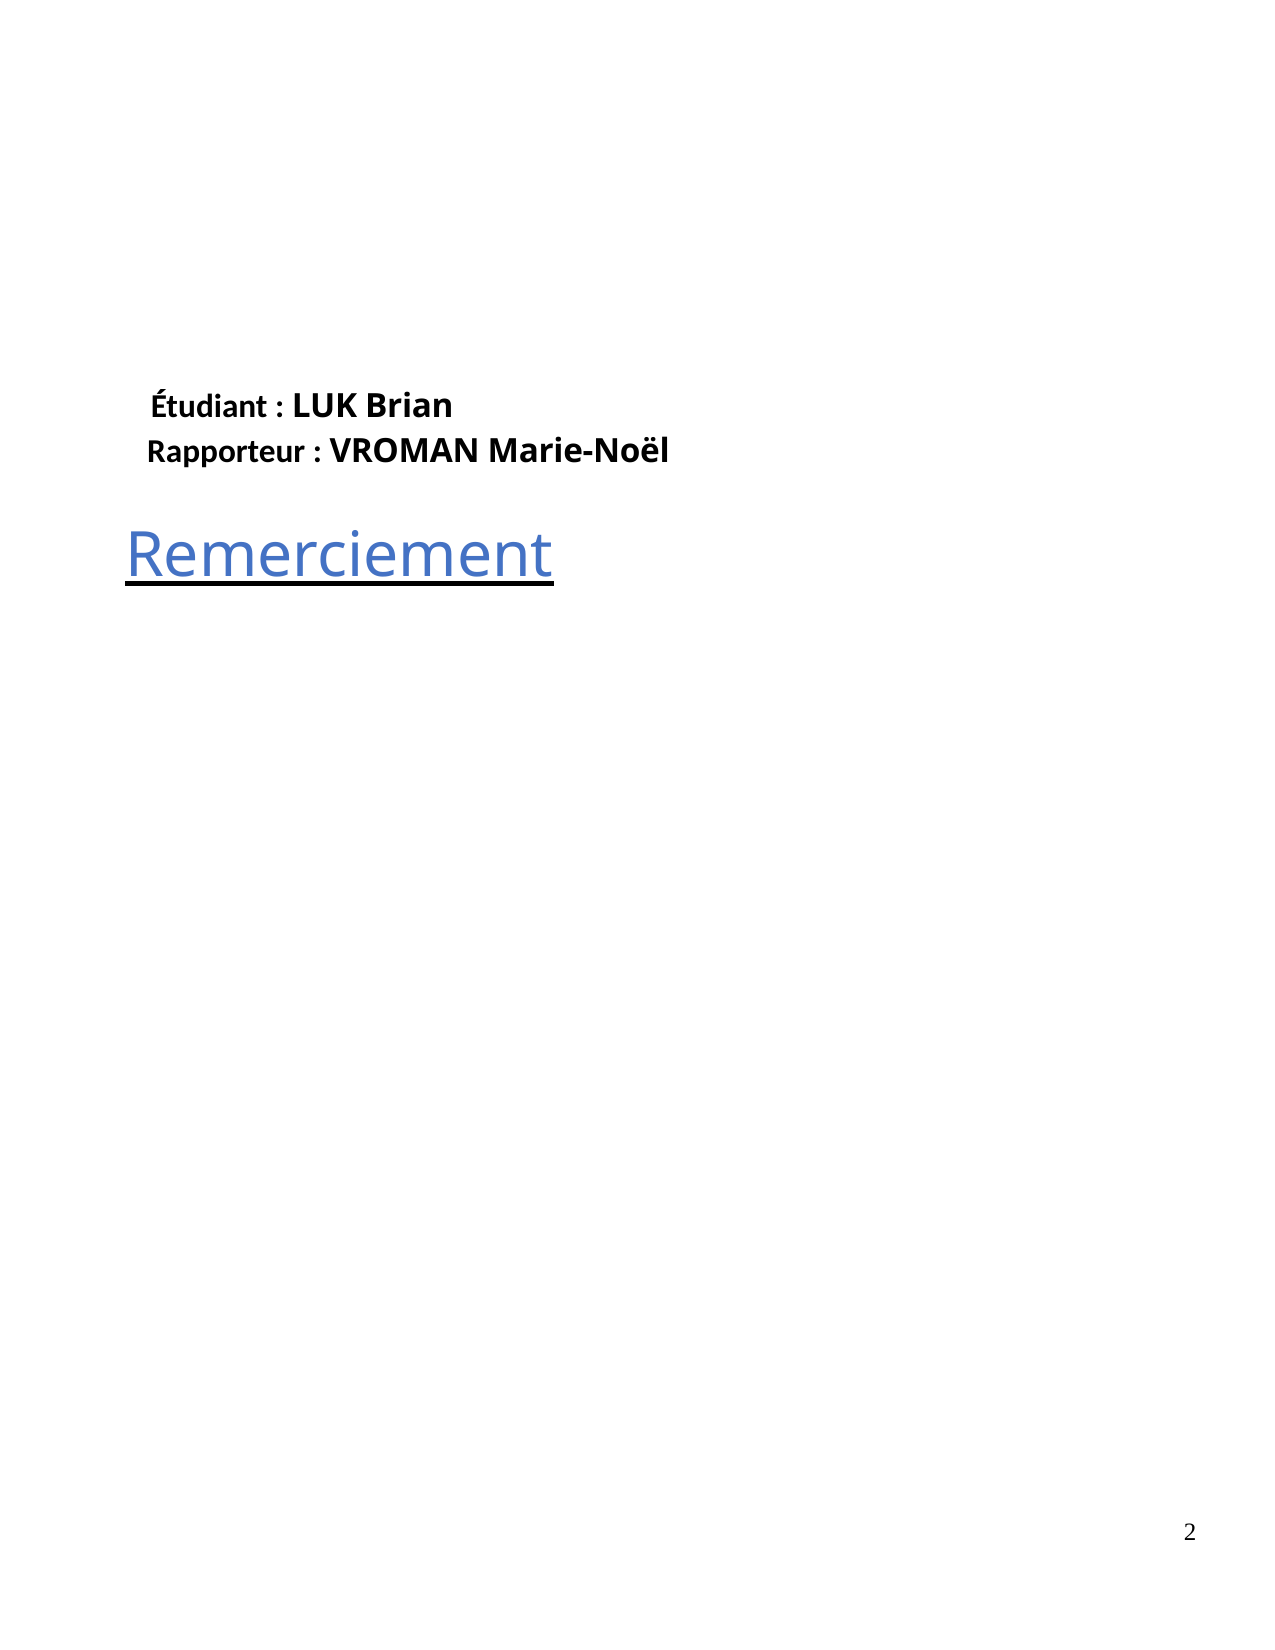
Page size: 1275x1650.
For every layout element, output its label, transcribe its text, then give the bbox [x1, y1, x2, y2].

table_cell [136, 473, 1195, 537]
table_cell Étudiant : LUK Brian Rapporteur : VROMAN Marie-Noël [136, 75, 1195, 473]
subtitle Remerciement [125, 537, 1196, 586]
